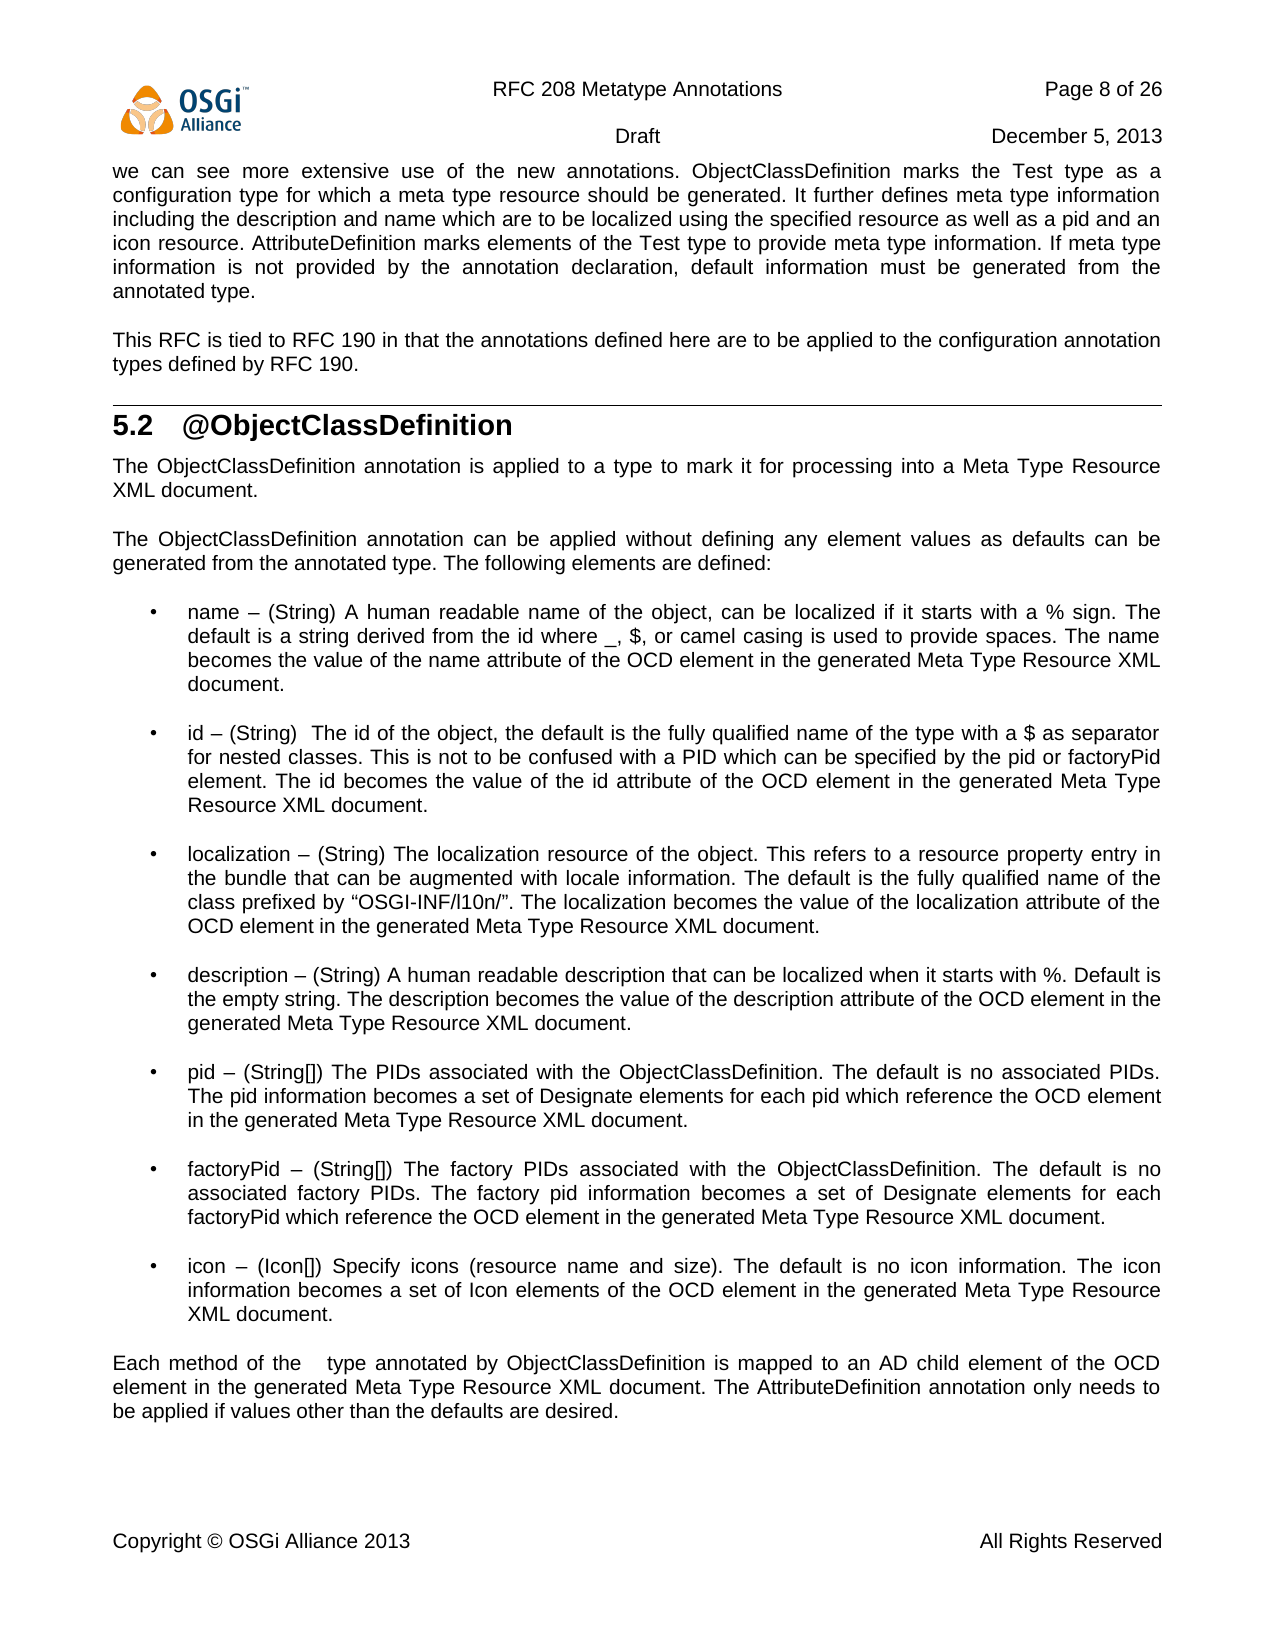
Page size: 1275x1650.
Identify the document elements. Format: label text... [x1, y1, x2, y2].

text Each method of the type annotated by ObjectClassDefinition is mapped to an AD child element of the OCD element in the generated Meta Type Resource XML document. The AttributeDefinition annotation only needs to be applied if values other than the defaults are desired. [112, 1351, 1162, 1422]
list icon – (Icon[]) Specify icons (resource name and size). The default is no icon information. The icon information becomes a set of Icon elements of the OCD element in the generated Meta Type Resource XML document. [150, 1253, 1162, 1326]
list id – (String) The id of the object, the default is the fully qualified name of the type with a $ as separator for nested classes. This is not to be confused with a PID which can be specified by the pid or factoryPid element. The id becomes the value of the id attribute of the OCD element in the generated Meta Type Resource XML document. [150, 721, 1162, 817]
list localization – (String) The localization resource of the object. This refers to a resource property entry in the bundle that can be augmented with locale information. The default is the fully qualified name of the class prefixed by “OSGI-INF/l10n/”. The localization becomes the value of the localization attribute of the OCD element in the generated Meta Type Resource XML document. [150, 842, 1162, 938]
subtitle @ObjectClassDefinition [112, 406, 1162, 441]
list name – (String) A human readable name of the object, can be localized if it starts with a % sign. The default is a string derived from the id where _, $, or camel casing is used to provide spaces. The name becomes the value of the name attribute of the OCD element in the generated Meta Type Resource XML document. [150, 600, 1162, 696]
text The ObjectClassDefinition annotation can be applied without defining any element values as defaults can be generated from the annotated type. The following elements are defined: [112, 527, 1162, 575]
list pid – (String[]) The PIDs associated with the ObjectClassDefinition. The default is no associated PIDs. The pid information becomes a set of Designate elements for each pid which reference the OCD element in the generated Meta Type Resource XML document. [150, 1059, 1162, 1132]
list factoryPid – (String[]) The factory PIDs associated with the ObjectClassDefinition. The default is no associated factory PIDs. The factory pid information becomes a set of Designate elements for each factoryPid which reference the OCD element in the generated Meta Type Resource XML document. [150, 1157, 1162, 1228]
picture [113, 78, 257, 142]
text This RFC is tied to RFC 190 in that the annotations defined here are to be applied to the configuration annotation types defined by RFC 190. [112, 328, 1162, 376]
text we can see more extensive use of the new annotations. ObjectClassDefinition marks the Test type as a configuration type for which a meta type resource should be generated. It further defines meta type information including the description and name which are to be localized using the specified resource as well as a pid and an icon resource. AttributeDefinition marks elements of the Test type to provide meta type information. If meta type information is not provided by the annotation declaration, default information must be generated from the annotated type. [112, 159, 1162, 303]
list description – (String) A human readable description that can be localized when it starts with %. Default is the empty string. The description becomes the value of the description attribute of the OCD element in the generated Meta Type Resource XML document. [150, 963, 1162, 1034]
text The ObjectClassDefinition annotation is applied to a type to mark it for processing into a Meta Type Resource XML document. [112, 454, 1162, 502]
